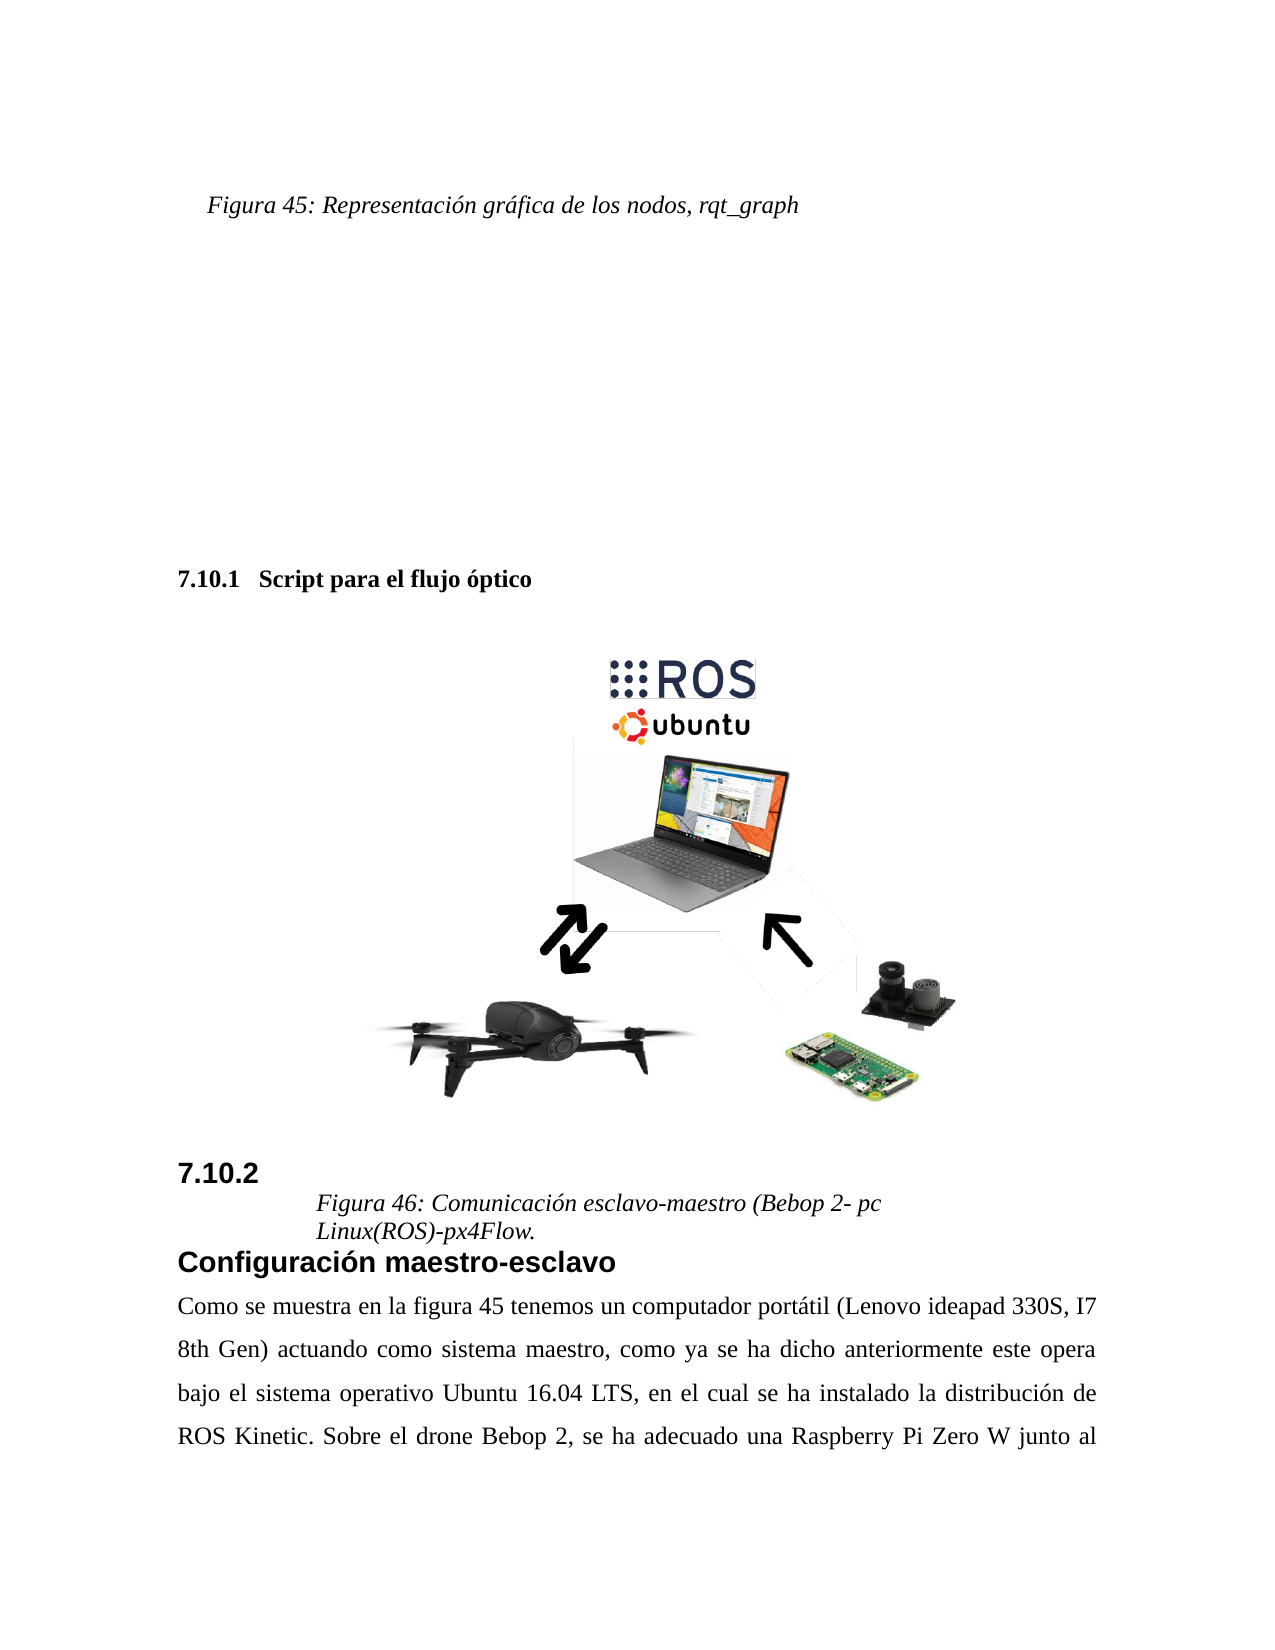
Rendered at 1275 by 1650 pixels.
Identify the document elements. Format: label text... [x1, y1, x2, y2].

picture [316, 653, 960, 1188]
subtitle Script para el flujo óptico [177, 564, 1098, 592]
subtitle Configuración maestro-esclavo [177, 1156, 1098, 1279]
text Figura 45: Representación gráfica de los nodos, rqt_graph [207, 190, 1127, 218]
text Como se muestra en la figura 45 tenemos un computador portátil (Lenovo ideapad 330S, I7 8th Gen) actuando como sistema maestro, como ya se ha dicho anteriormente este opera bajo el sistema operativo Ubuntu 16.04 LTS, en el cual se ha instalado la distribución de ROS Kinetic. Sobre el drone Bebop 2, se ha adecuado una Raspberry Pi Zero W junto al [177, 1291, 1098, 1449]
text Figura 46: Comunicación esclavo-maestro (Bebop 2- pc Linux(ROS)-px4Flow. [316, 1188, 959, 1245]
